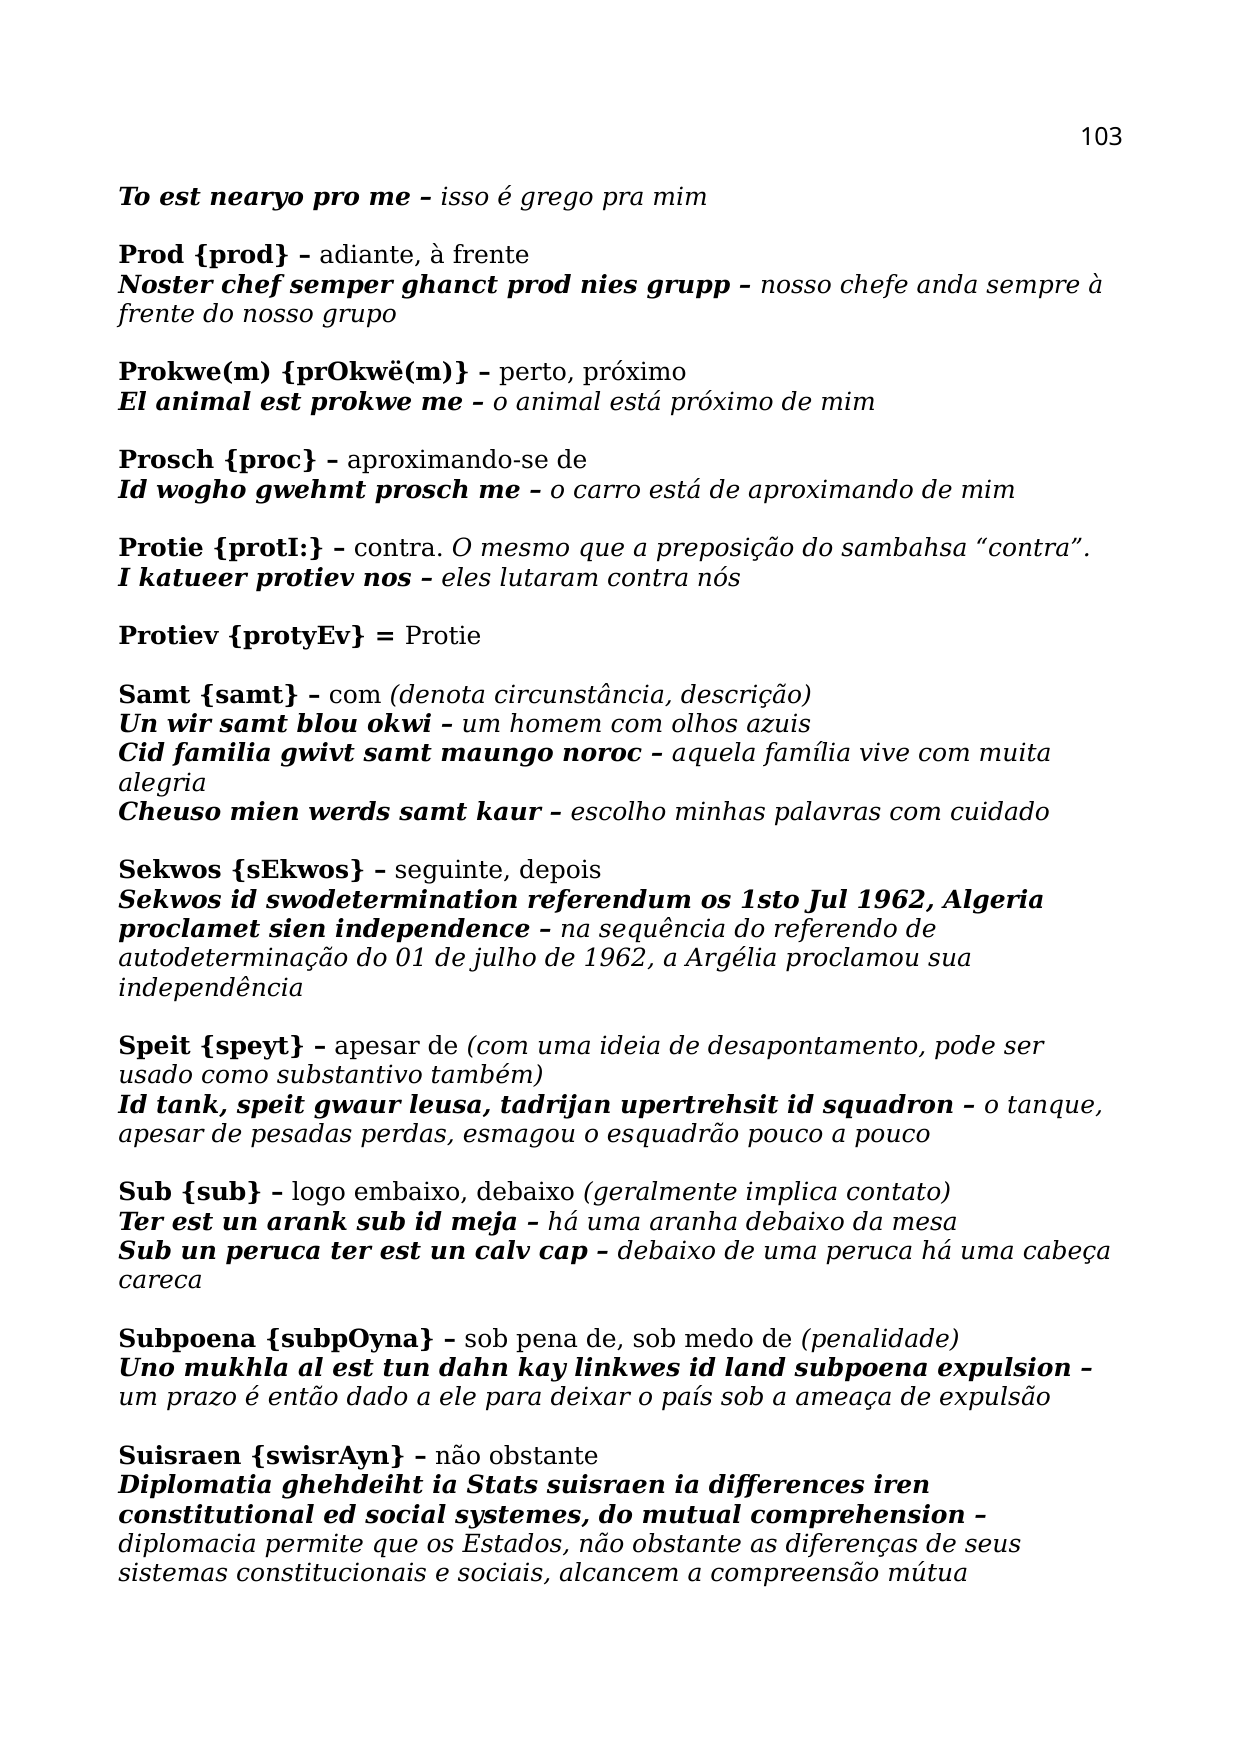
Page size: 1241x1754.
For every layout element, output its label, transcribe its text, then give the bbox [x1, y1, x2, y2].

text Cheuso mien werds samt kaur – escolho minhas palavras com cuidado [118, 797, 1123, 826]
text I katueer protiev nos – eles lutaram contra nós [118, 562, 1123, 592]
text Protie {protI:} – contra. O mesmo que a preposição do sambahsa “contra”. [118, 533, 1123, 562]
text Prokwe(m) {prOkwë(m)} – perto, próximo [118, 357, 1123, 387]
text Ter est un arank sub id meja – há uma aranha debaixo da mesa [118, 1207, 1123, 1236]
text Subpoena {subpOyna} – sob pena de, sob medo de (penalidade) [118, 1324, 1123, 1353]
text Sub {sub} – logo embaixo, debaixo (geralmente implica contato) [118, 1177, 1123, 1207]
text El animal est prokwe me – o animal está próximo de mim [118, 387, 1123, 416]
text Un wir samt blou okwi – um homem com olhos azuis [118, 709, 1123, 738]
text Sekwos {sEkwos} – seguinte, depois [118, 855, 1123, 885]
text Uno mukhla al est tun dahn kay linkwes id land subpoena expulsion – um prazo é então dado a ele para deixar o país sob a ameaça de expulsão [118, 1353, 1123, 1412]
text To est nearyo pro me – isso é grego pra mim [118, 182, 1123, 211]
text Samt {samt} – com (denota circunstância, descrição) [118, 679, 1123, 709]
text Noster chef semper ghanct prod nies grupp – nosso chefe anda sempre à frente do nosso grupo [118, 269, 1123, 328]
text Diplomatia ghehdeiht ia Stats suisraen ia differences iren constitutional ed social systemes, do mutual comprehension – diplomacia permite que os Estados, não obstante as diferenças de seus sistemas constitucionais e sociais, alcancem a compreensão mútua [118, 1470, 1123, 1587]
text Sub un peruca ter est un calv cap – debaixo de uma peruca há uma cabeça careca [118, 1236, 1123, 1294]
text Id wogho gwehmt prosch me – o carro está de aproximando de mim [118, 474, 1123, 504]
text Sekwos id swodetermination referendum os 1sto Jul 1962, Algeria proclamet sien independence – na sequência do referendo de autodeterminação do 01 de julho de 1962, a Argélia proclamou sua independência [118, 885, 1123, 1002]
text Speit {speyt} – apesar de (com uma ideia de desapontamento, pode ser usado como substantivo também) [118, 1031, 1123, 1089]
text Suisraen {swisrAyn} – não obstante [118, 1441, 1123, 1470]
text Protiev {protyEv} = Protie [118, 621, 1123, 650]
text Prosch {proc} – aproximando-se de [118, 445, 1123, 474]
text Prod {prod} – adiante, à frente [118, 240, 1123, 269]
text Cid familia gwivt samt maungo noroc – aquela família vive com muita alegria [118, 738, 1123, 797]
text Id tank, speit gwaur leusa, tadrijan upertrehsit id squadron – o tanque, apesar de pesadas perdas, esmagou o esquadrão pouco a pouco [118, 1089, 1123, 1148]
